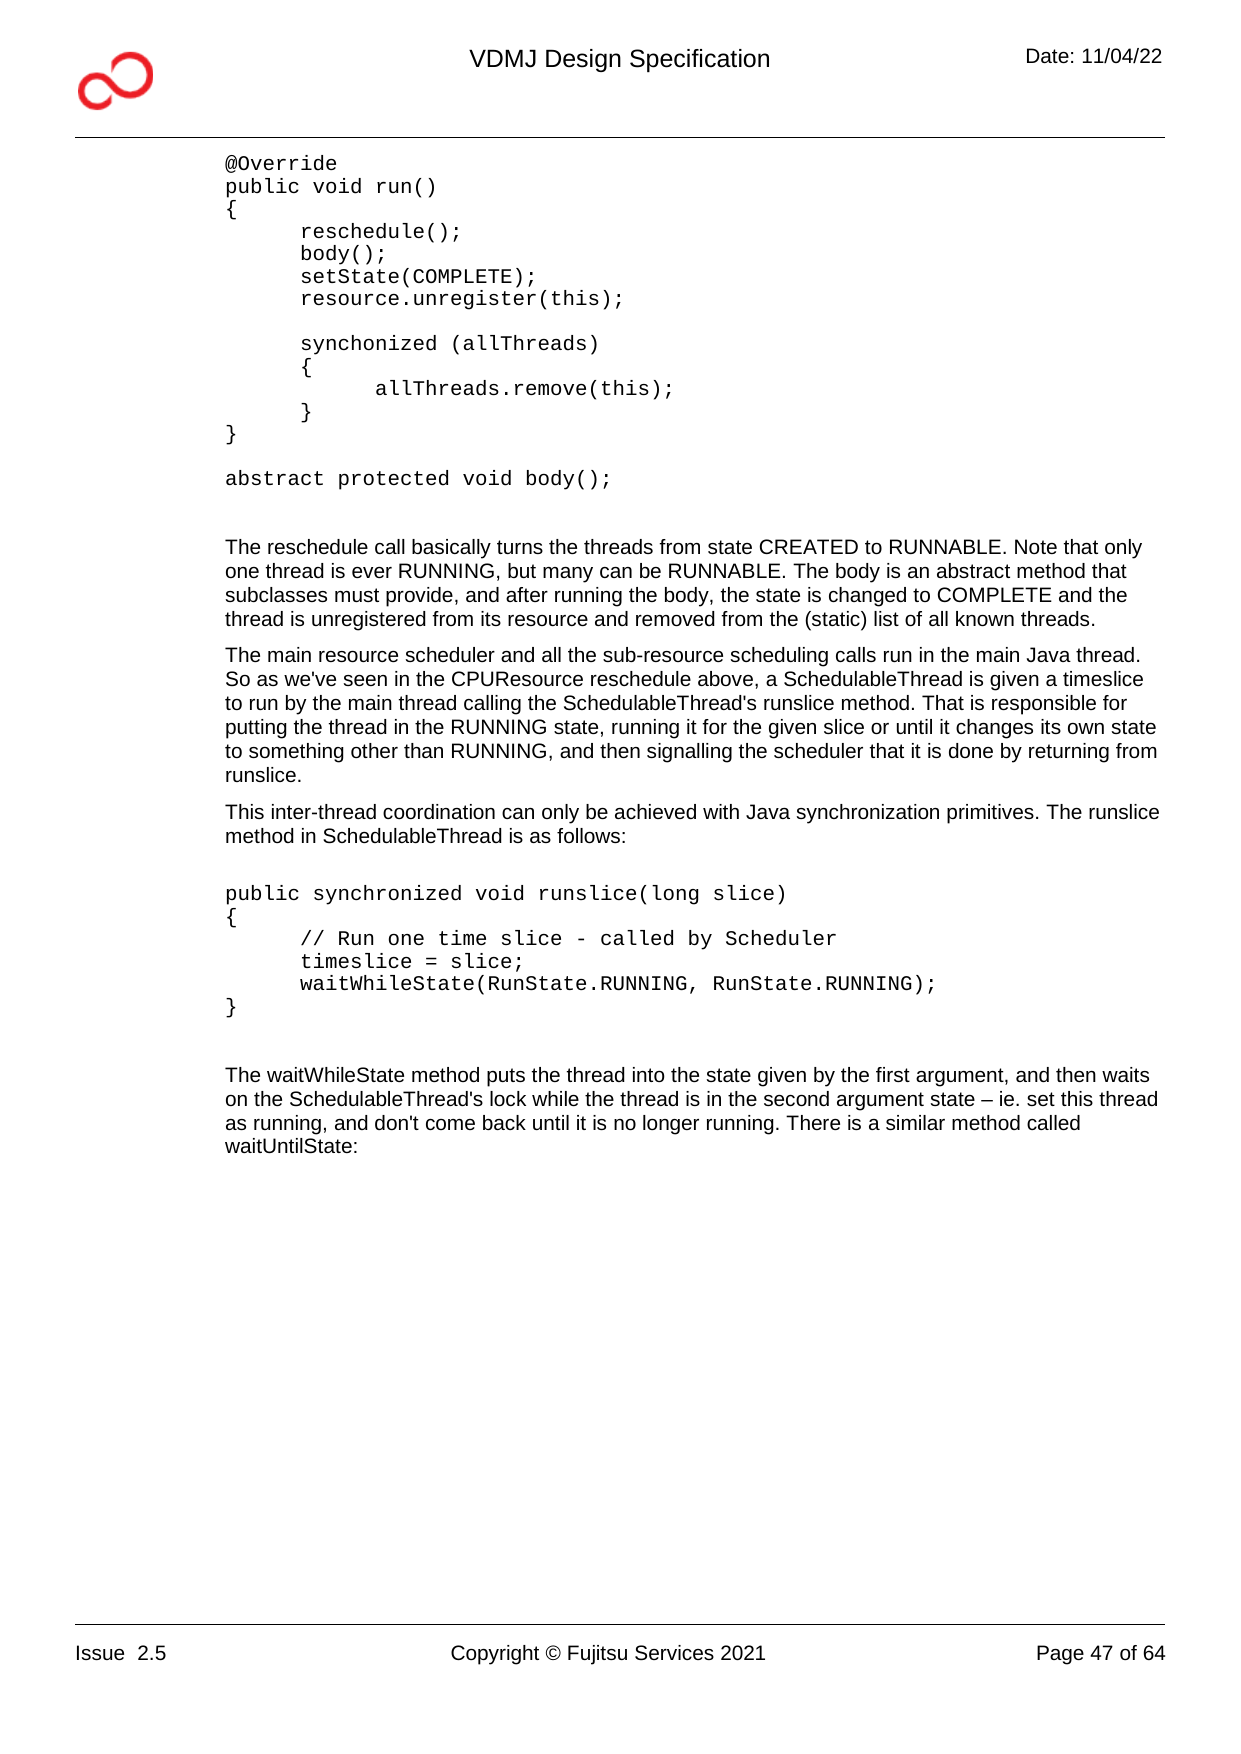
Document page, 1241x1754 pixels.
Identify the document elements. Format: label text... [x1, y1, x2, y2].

text body(); [225, 243, 1165, 265]
text } [225, 423, 1165, 445]
text The waitWhileState method puts the thread into the state given by the first argument, and then waits on the SchedulableThread's lock while the thread is in the second argument state – ie. set this thread as running, and don't come back until it is no longer running. There is a similar method called waitUntilState: [225, 1063, 1165, 1159]
text allThreads.remove(this); [225, 378, 1165, 400]
text abstract protected void body(); [225, 468, 1165, 490]
text waitWhileState(RunState.RUNNING, RunState.RUNNING); [225, 973, 1165, 995]
text // Run one time slice - called by Scheduler [225, 928, 1165, 950]
text resource.unregister(this); [225, 288, 1165, 310]
text } [225, 400, 1165, 423]
text synchonized (allThreads) [225, 333, 1165, 355]
text @Override [225, 153, 1165, 175]
text { [225, 355, 1165, 378]
picture [78, 44, 153, 120]
text public synchronized void runslice(long slice) [225, 883, 1165, 905]
text setState(COMPLETE); [225, 265, 1165, 288]
text { [225, 905, 1165, 928]
text The reschedule call basically turns the threads from state CREATED to RUNNABLE. Note that only one thread is ever RUNNING, but many can be RUNNABLE. The body is an abstract method that subclasses must provide, and after running the body, the state is changed to COMPLETE and the thread is unregistered from its resource and removed from the (static) list of all known threads. [225, 535, 1165, 631]
text The main resource scheduler and all the sub-resource scheduling calls run in the main Java thread. So as we've seen in the CPUResource reschedule above, a SchedulableThread is given a timeslice to run by the main thread calling the SchedulableThread's runslice method. That is responsible for putting the thread in the RUNNING state, running it for the given slice or until it changes its own state to something other than RUNNING, and then signalling the scheduler that it is done by returning from runslice. [225, 644, 1165, 787]
text } [225, 995, 1165, 1018]
text This inter-thread coordination can only be achieved with Java synchronization primitives. The runslice method in SchedulableThread is as follows: [225, 800, 1165, 848]
text reschedule(); [225, 220, 1165, 243]
text { [225, 198, 1165, 220]
text public void run() [225, 175, 1165, 198]
text timeslice = slice; [225, 950, 1165, 973]
